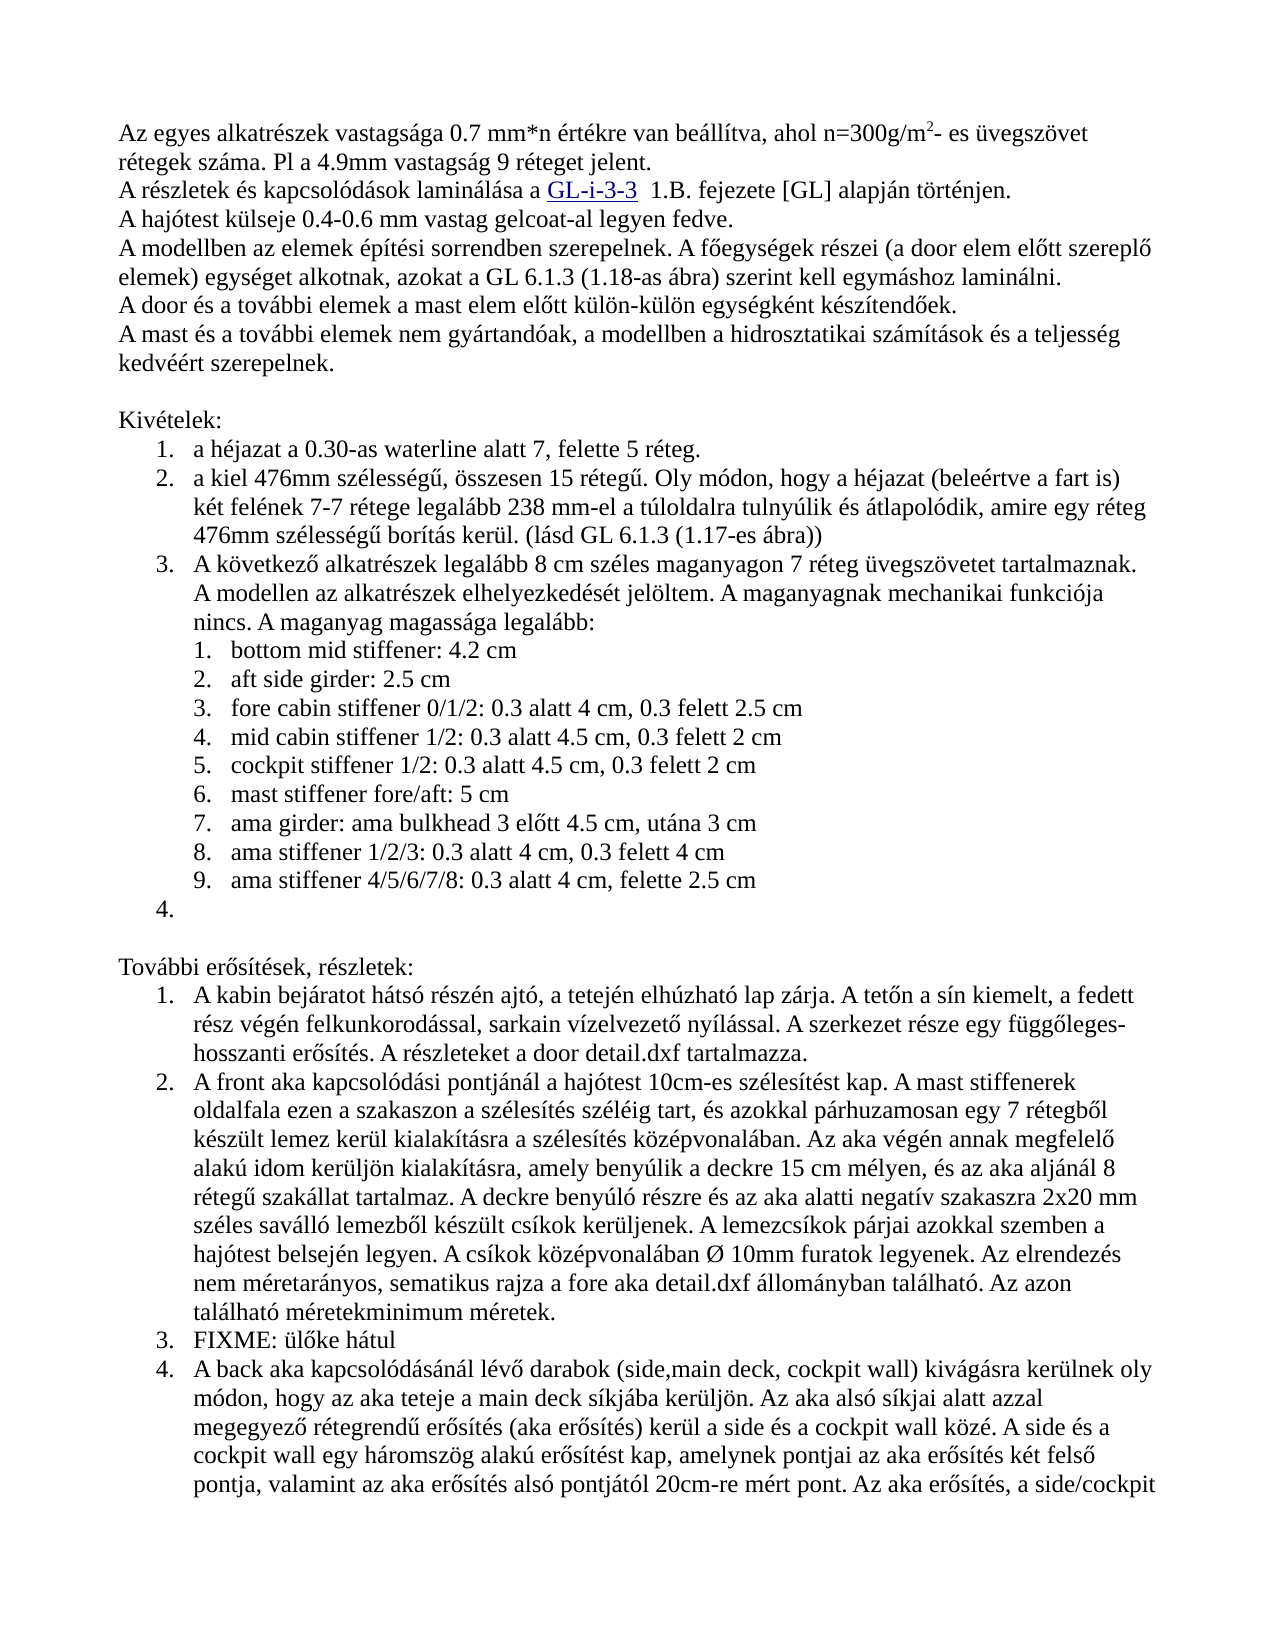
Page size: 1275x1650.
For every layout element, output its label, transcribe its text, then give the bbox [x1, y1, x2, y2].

text A mast és a további elemek nem gyártandóak, a modellben a hidrosztatikai számítások és a teljesség kedvéért szerepelnek. [118, 319, 1157, 377]
list fore cabin stiffener 0/1/2: 0.3 alatt 4 cm, 0.3 felett 2.5 cm [193, 693, 1157, 722]
list A back aka kapcsolódásánál lévő darabok (side,main deck, cockpit wall) kivágásra kerülnek oly módon, hogy az aka teteje a main deck síkjába kerüljön. Az aka alsó síkjai alatt azzal megegyező rétegrendű erősítés (aka erősítés) kerül a side és a cockpit wall közé. A side és a cockpit wall egy háromszög alakú erősítést kap, amelynek pontjai az aka erősítés két felső pontja, valamint az aka erősítés alsó pontjától 20cm-re mért pont. Az aka erősítés, a side/cockpit [156, 1354, 1157, 1498]
list FIXME: ülőke hátul [156, 1326, 1157, 1354]
text További erősítések, részletek: [118, 952, 1157, 981]
list A front aka kapcsolódási pontjánál a hajótest 10cm-es szélesítést kap. A mast stiffenerek oldalfala ezen a szakaszon a szélesítés széléig tart, és azokkal párhuzamosan egy 7 rétegből készült lemez kerül kialakításra a szélesítés középvonalában. Az aka végén annak megfelelő alakú idom kerüljön kialakításra, amely benyúlik a deckre 15 cm mélyen, és az aka aljánál 8 rétegű szakállat tartalmaz. A deckre benyúló részre és az aka alatti negatív szakaszra 2x20 mm széles saválló lemezből készült csíkok kerüljenek. A lemezcsíkok párjai azokkal szemben a hajótest belsején legyen. A csíkok középvonalában Ø 10mm furatok legyenek. Az elrendezés nem méretarányos, sematikus rajza a fore aka detail.dxf állományban található. Az azon található méretekminimum méretek. [156, 1067, 1157, 1326]
list aft side girder: 2.5 cm [193, 664, 1157, 693]
list cockpit stiffener 1/2: 0.3 alatt 4.5 cm, 0.3 felett 2 cm [193, 751, 1157, 779]
text A modellben az elemek építési sorrendben szerepelnek. A főegységek részei (a door elem előtt szereplő elemek) egységet alkotnak, azokat a GL 6.1.3 (1.18-as ábra) szerint kell egymáshoz laminálni. [118, 233, 1157, 291]
list a kiel 476mm szélességű, összesen 15 rétegű. Oly módon, hogy a héjazat (beleértve a fart is) két felének 7-7 rétege legalább 238 mm-el a túloldalra tulnyúlik és átlapolódik, amire egy réteg 476mm szélességű borítás kerül. (lásd GL 6.1.3 (1.17-es ábra)) [156, 463, 1157, 549]
text Az egyes alkatrészek vastagsága 0.7 mm*n értékre van beállítva, ahol n=300g/m2- es üvegszövet rétegek száma. Pl a 4.9mm vastagság 9 réteget jelent. [118, 118, 1157, 176]
list A következő alkatrészek legalább 8 cm széles maganyagon 7 réteg üvegszövetet tartalmaznak. A modellen az alkatrészek elhelyezkedését jelöltem. A maganyagnak mechanikai funkciója nincs. A maganyag magassága legalább: [156, 549, 1157, 636]
list a héjazat a 0.30-as waterline alatt 7, felette 5 réteg. [156, 434, 1157, 463]
list ama girder: ama bulkhead 3 előtt 4.5 cm, utána 3 cm [193, 808, 1157, 837]
list mast stiffener fore/aft: 5 cm [193, 779, 1157, 808]
list mid cabin stiffener 1/2: 0.3 alatt 4.5 cm, 0.3 felett 2 cm [193, 722, 1157, 751]
list ama stiffener 4/5/6/7/8: 0.3 alatt 4 cm, felette 2.5 cm [193, 866, 1157, 894]
list bottom mid stiffener: 4.2 cm [193, 636, 1157, 664]
list A kabin bejáratot hátsó részén ajtó, a tetején elhúzható lap zárja. A tetőn a sín kiemelt, a fedett rész végén felkunkorodással, sarkain vízelvezető nyílással. A szerkezet része egy függőleges-hosszanti erősítés. A részleteket a door detail.dxf tartalmazza. [156, 981, 1157, 1067]
text A hajótest külseje 0.4-0.6 mm vastag gelcoat-al legyen fedve. [118, 204, 1157, 233]
text A door és a további elemek a mast elem előtt külön-külön egységként készítendőek. [118, 291, 1157, 319]
list ama stiffener 1/2/3: 0.3 alatt 4 cm, 0.3 felett 4 cm [193, 837, 1157, 866]
text A részletek és kapcsolódások laminálása a GL-i-3-3 1.B. fejezete [GL] alapján történjen. [118, 176, 1157, 204]
text Kivételek: [118, 406, 1157, 434]
